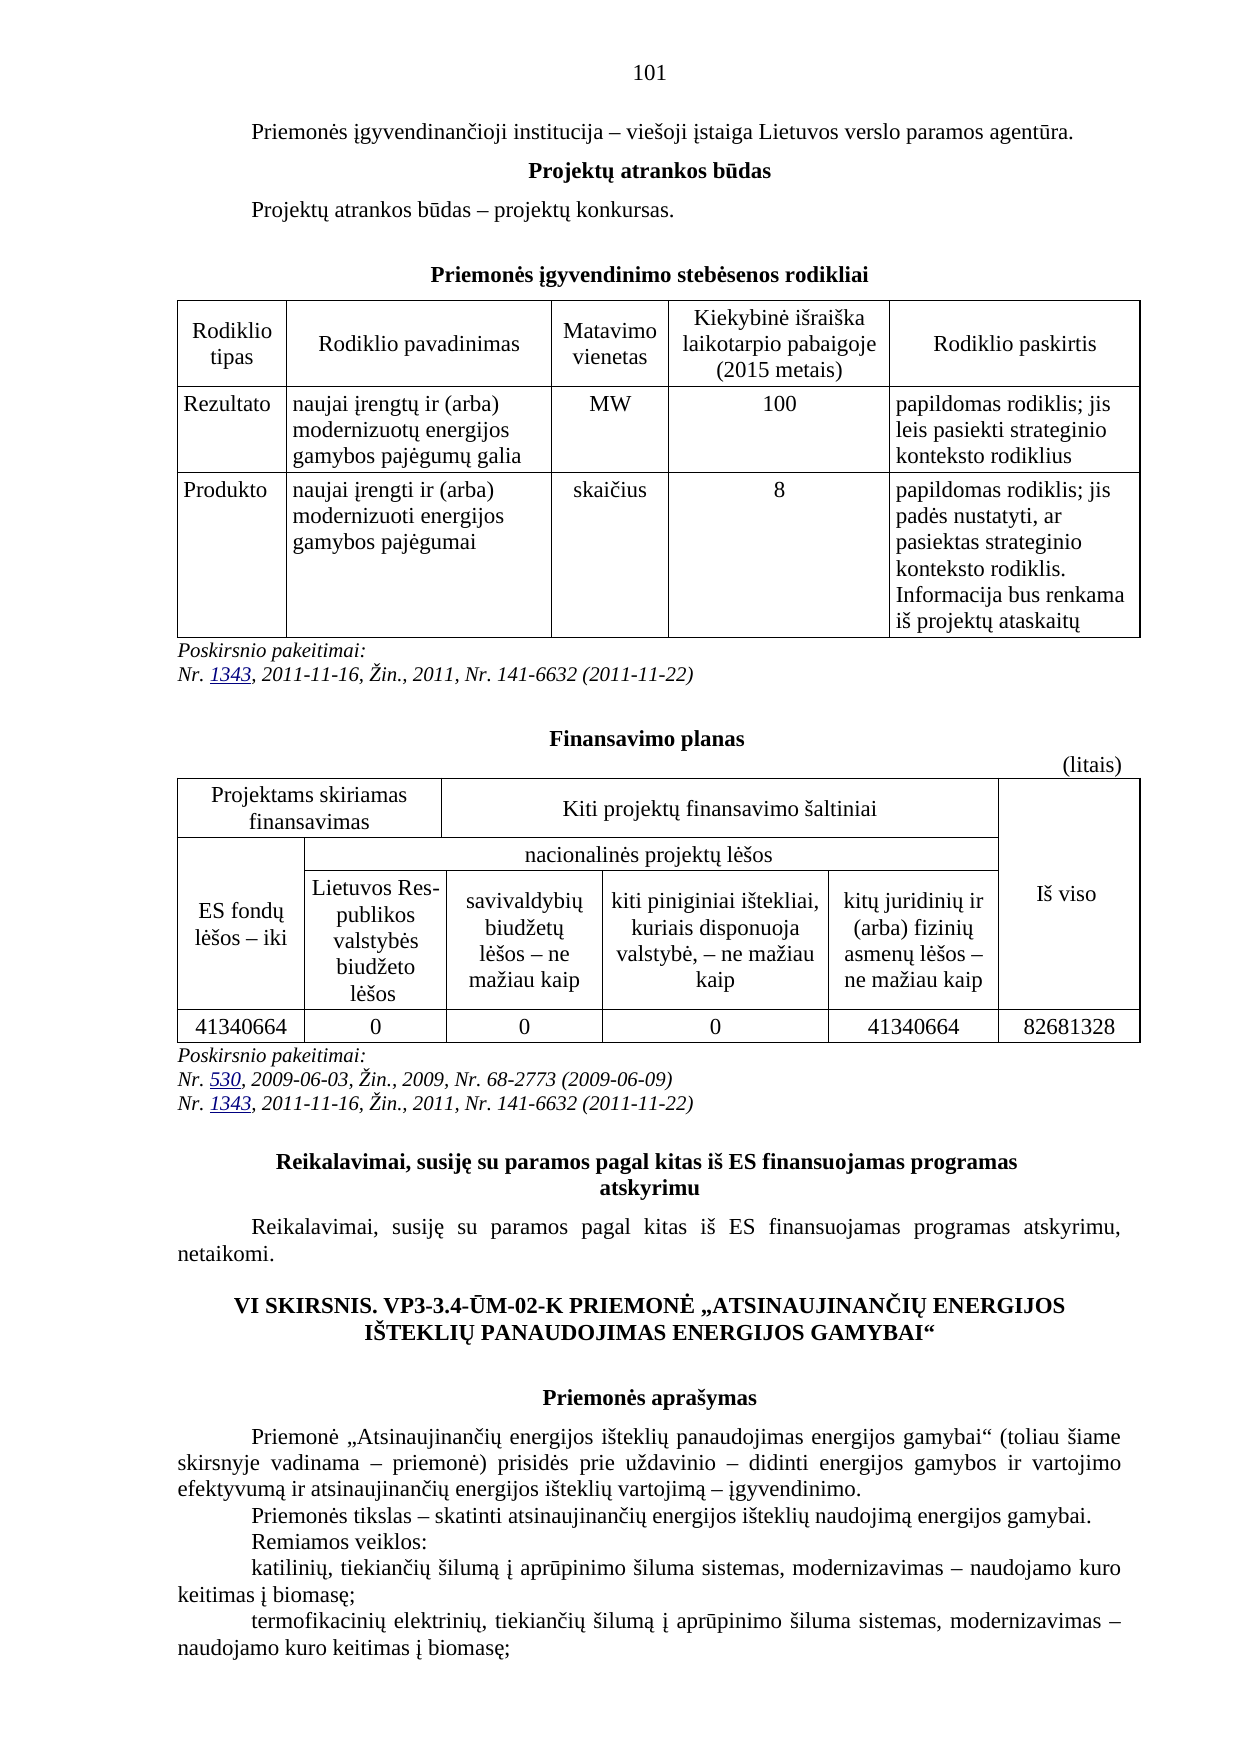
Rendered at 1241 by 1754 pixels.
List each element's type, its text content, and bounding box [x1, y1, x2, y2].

text Projektų atrankos būdas – projektų konkursas. [177, 196, 1122, 222]
table_cell nacionalinės projektų lėšos [305, 838, 998, 870]
table_cell kiti piniginiai ištekliai, kuriais disponuoja valstybė, – ne mažiau kaip [603, 871, 828, 1009]
table_cell kitų juridinių ir (arba) fizinių asmenų lėšos – ne mažiau kaip [829, 871, 998, 1009]
table_cell papildomas rodiklis; jis leis pasiekti strateginio konteksto rodiklius [890, 387, 1139, 472]
text Nr. 1343, 2011-11-16, Žin., 2011, Nr. 141-6632 (2011-11-22) [177, 662, 1122, 686]
text Poskirsnio pakeitimai: [177, 1043, 1122, 1067]
table_cell 41340664 [829, 1010, 998, 1042]
text Priemonė „Atsinaujinančių energijos išteklių panaudojimas energijos gamybai“ (toliau šiame skirsnyje vadinama – priemonė) prisidės prie uždavinio – didinti energijos gamybos ir vartojimo efektyvumą ir atsinaujinančių energijos išteklių vartojimą – įgyvendinimo. [177, 1423, 1122, 1502]
table_header Rodiklio pavadinimas [287, 301, 551, 386]
text Priemonės įgyvendinančioji institucija – viešoji įstaiga Lietuvos verslo paramos agentūra. [177, 118, 1122, 144]
table_header Kiti projektų finansavimo šaltiniai [442, 779, 998, 837]
table_cell 100 [669, 387, 889, 472]
table_cell 0 [447, 1010, 602, 1042]
table_cell savivaldybių biudžetų lėšos – ne mažiau kaip [447, 871, 602, 1009]
table_cell 41340664 [178, 1010, 304, 1042]
table_cell papildomas rodiklis; jis padės nustatyti, ar pasiektas strateginio konteksto rodiklis. Informacija bus renkama iš projektų ataskaitų [890, 473, 1139, 637]
subtitle Vi SKIRSNIS. VP3-3.4-ŪM-02-K PRIEMONĖ „Atsinaujinančių energijos išteklių panaudojimas energijos gamybai“ [177, 1292, 1122, 1345]
text Reikalavimai, susiję su paramos pagal kitas iš ES finansuojamas programas atskyrimu, netaikomi. [177, 1213, 1122, 1266]
table_header Kiekybinė išraiška laikotarpio pabaigoje (2015 metais) [669, 301, 889, 386]
table_cell ES fondų lėšos – iki [178, 838, 304, 1009]
text Priemonės tikslas – skatinti atsinaujinančių energijos išteklių naudojimą energijos gamybai. [177, 1502, 1122, 1528]
text Projektų atrankos būdas [177, 157, 1122, 183]
text (litais) [177, 751, 1122, 777]
table_cell Rezultato [178, 387, 286, 472]
text Nr. 1343, 2011-11-16, Žin., 2011, Nr. 141-6632 (2011-11-22) [177, 1091, 1122, 1115]
text Reikalavimai, susiję su paramos pagal kitas iš ES finansuojamas programas atskyrimu [177, 1148, 1122, 1201]
table_cell 0 [603, 1010, 828, 1042]
table_cell Lietuvos Res­publikos valsty­bės biudžeto lėšos [305, 871, 446, 1009]
text Nr. 530, 2009-06-03, Žin., 2009, Nr. 68-2773 (2009-06-09) [177, 1067, 1122, 1091]
text Finansavimo planas [177, 725, 1122, 751]
table_header Matavimo vienetas [552, 301, 668, 386]
table_cell naujai įrengti ir (arba) modernizuoti energijos gamybos pajėgumai [287, 473, 551, 637]
text Remiamos veiklos: [177, 1528, 1122, 1554]
table_cell 0 [305, 1010, 446, 1042]
table_cell 82681328 [999, 1010, 1139, 1042]
text termofikacinių elektrinių, tiekiančių šilumą į aprūpinimo šiluma sistemas, modernizavimas – naudojamo kuro keitimas į biomasę; [177, 1607, 1122, 1660]
table_header Iš viso [999, 779, 1139, 1009]
table_cell naujai įrengtų ir (arba) modernizuotų energijos gamybos pajėgumų galia [287, 387, 551, 472]
table_cell skaičius [552, 473, 668, 637]
table_cell MW [552, 387, 668, 472]
table_cell 8 [669, 473, 889, 637]
text Poskirsnio pakeitimai: [177, 638, 1122, 662]
text Priemonės aprašymas [177, 1384, 1122, 1410]
table_header Projektams skiriamas finansavimas [178, 779, 441, 837]
table_cell Produkto [178, 473, 286, 637]
table_header Rodiklio tipas [178, 301, 286, 386]
text Priemonės įgyvendinimo stebėsenos rodikliai [177, 261, 1122, 287]
table_header Rodiklio paskirtis [890, 301, 1139, 386]
text katilinių, tiekiančių šilumą į aprūpinimo šiluma sistemas, modernizavimas – naudojamo kuro keitimas į biomasę; [177, 1554, 1122, 1607]
